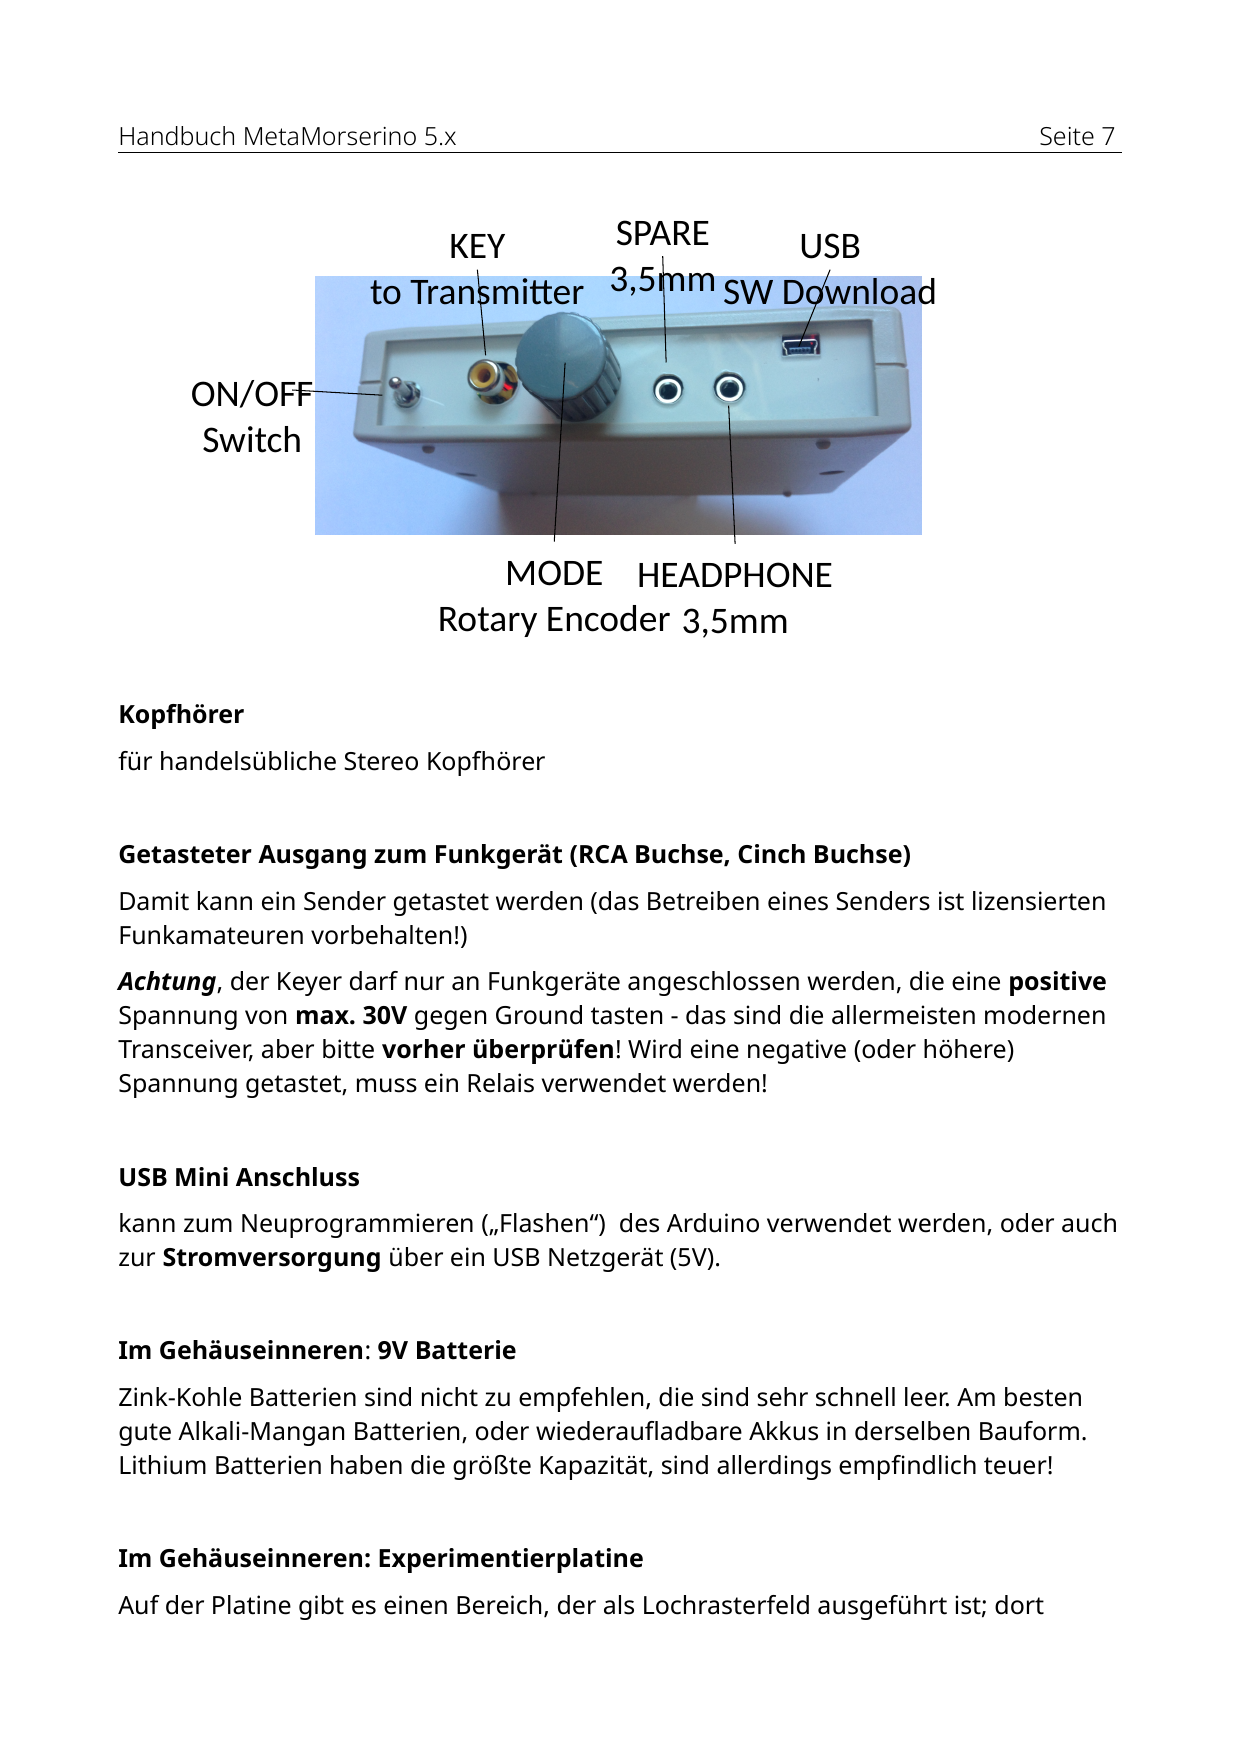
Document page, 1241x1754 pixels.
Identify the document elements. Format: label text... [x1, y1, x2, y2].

text Auf der Platine gibt es einen Bereich, der als Lochrasterfeld ausgeführt ist; dort [118, 1587, 1122, 1621]
text Damit kann ein Sender getastet werden (das Betreiben eines Senders ist lizensierten Funkamateuren vorbehalten!) [118, 883, 1122, 951]
picture [315, 276, 922, 535]
text USB Mini Anschluss [118, 1159, 1122, 1193]
text kann zum Neuprogrammieren („Flashen“) des Arduino verwendet werden, oder auch zur Stromversorgung über ein USB Netzgerät (5V). [118, 1206, 1122, 1274]
text Achtung, der Keyer darf nur an Funkgeräte angeschlossen werden, die eine positive Spannung von max. 30V gegen Ground tasten - das sind die allermeisten modernen Transceiver, aber bitte vorher überprüfen! Wird eine negative (oder höhere) Spannung getastet, muss ein Relais verwendet werden! [118, 964, 1122, 1100]
text Im Gehäuseinneren: Experimentierplatine [118, 1541, 1122, 1575]
text Kopfhörer [118, 697, 1122, 731]
picture [809, 288, 819, 302]
text für handelsübliche Stereo Kopfhörer [118, 743, 1122, 778]
text Zink-Kohle Batterien sind nicht zu empfehlen, die sind sehr schnell leer. Am besten gute Alkali-Mangan Batterien, oder wiederaufladbare Akkus in derselben Bauform. Lithium Batterien haben die größte Kapazität, sind allerdings empfindlich teuer! [118, 1379, 1122, 1482]
text Im Gehäuseinneren: 9V Batterie [118, 1333, 1122, 1367]
text Getasteter Ausgang zum Funkgerät (RCA Buchse, Cinch Buchse) [118, 837, 1122, 871]
